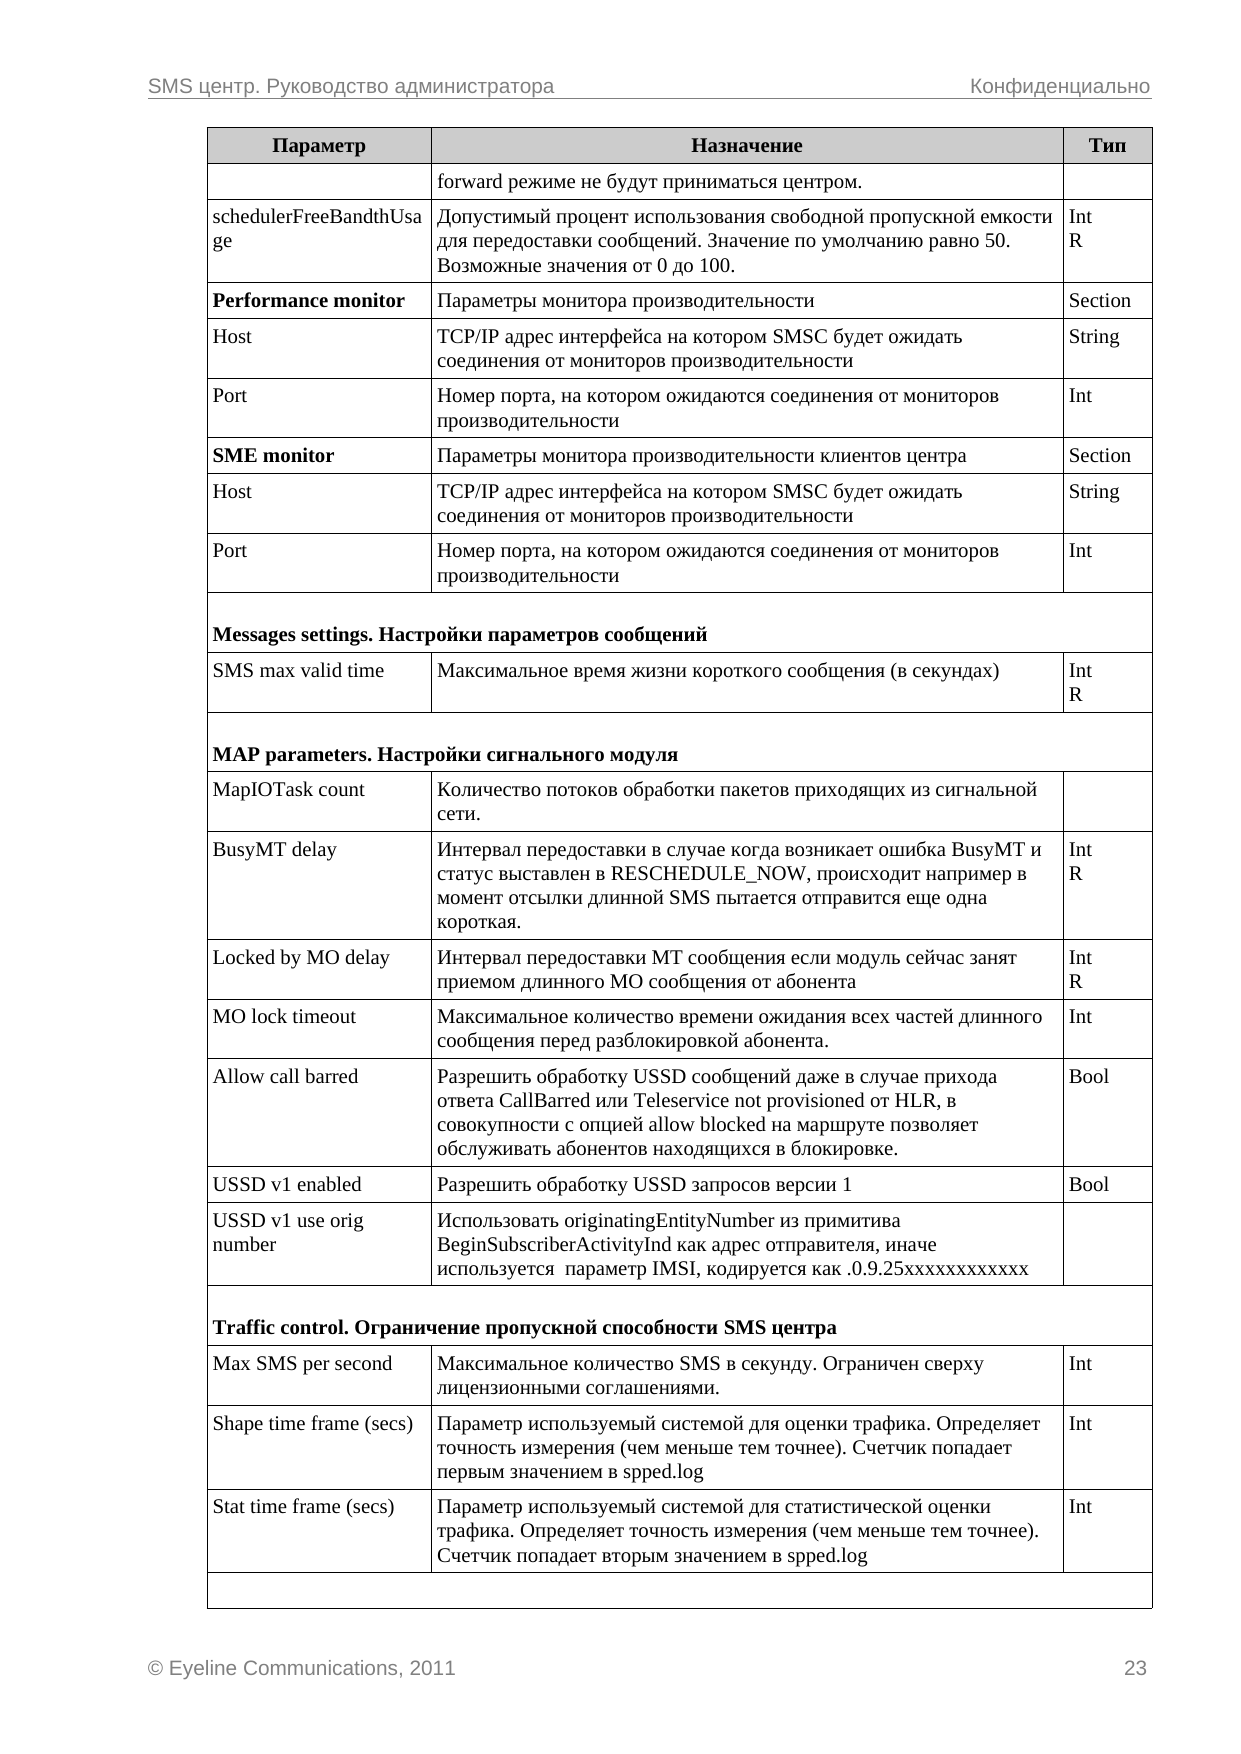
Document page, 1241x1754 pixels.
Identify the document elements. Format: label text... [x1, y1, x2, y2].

table_cell BusyMT delay [208, 832, 431, 939]
table_cell Int R [1064, 653, 1152, 712]
table_cell String [1064, 474, 1152, 533]
table_cell Параметр используемый системой для статистической оценки трафика. Определяет точность измерения (чем меньше тем точнее). Счетчик попадает вторым значением в spped.log [432, 1490, 1063, 1572]
table_header Параметр [208, 128, 431, 163]
table_cell Разрешить обработку USSD запросов версии 1 [432, 1167, 1063, 1202]
table_cell Locked by MO delay [208, 940, 431, 998]
table_cell MO lock timeout [208, 1000, 431, 1058]
table_cell [1064, 164, 1152, 198]
table_cell Int [1064, 534, 1152, 592]
table_cell Section [1064, 438, 1152, 473]
table_cell Port [208, 379, 431, 437]
table_cell Host [208, 474, 431, 533]
table_cell Traffic control. Ограничение пропускной способности SMS центра [208, 1286, 1152, 1345]
table_cell Int [1064, 1000, 1152, 1058]
table_cell Shape time frame (secs) [208, 1406, 431, 1488]
table_cell SME monitor [208, 438, 431, 473]
table_cell Host [208, 319, 431, 378]
table_cell forward режиме не будут приниматься центром. [432, 164, 1063, 198]
table_cell Int R [1064, 832, 1152, 939]
table_cell TCP/IP адрес интерфейса на котором SMSC будет ожидать соединения от мониторов производительности [432, 474, 1063, 533]
table_cell Section [1064, 283, 1152, 318]
table_cell Интервал передоставки в случае когда возникает ошибка BusyMT и статус выставлен в RESCHEDULE_NOW, происходит например в момент отсылки длинной SMS пытается отправится еще одна короткая. [432, 832, 1063, 939]
table_cell [208, 1573, 1152, 1608]
table_cell Максимальное количество SMS в секунду. Ограничен сверху лицензионными соглашениями. [432, 1346, 1063, 1405]
table_cell Int R [1064, 940, 1152, 998]
table_cell Использовать originatingEntityNumber из примитива BeginSubscriberActivityInd как адрес отправителя, иначе используется параметр IMSI, кодируется как .0.9.25xxxxxxxxxxxx [432, 1203, 1063, 1285]
table_header Тип [1064, 128, 1152, 163]
table_cell Параметры монитора производительности клиентов центра [432, 438, 1063, 473]
table_cell Максимальное количество времени ожидания всех частей длинного сообщения перед разблокировкой абонента. [432, 1000, 1063, 1058]
table_cell Разрешить обработку USSD сообщений даже в случае прихода ответа CallBarred или Teleservice not provisioned от HLR, в совокупности с опцией allow blocked на маршруте позволяет обслуживать абонентов находящихся в блокировке. [432, 1059, 1063, 1166]
table_cell Номер порта, на котором ожидаются соединения от мониторов производительности [432, 379, 1063, 437]
table_cell Int [1064, 1346, 1152, 1405]
table_cell Максимальное время жизни короткого сообщения (в секундах) [432, 653, 1063, 712]
table_cell Параметры монитора производительности [432, 283, 1063, 318]
table_cell Интервал передоставки MT сообщения если модуль сейчас занят приемом длинного MO сообщения от абонента [432, 940, 1063, 998]
table_cell Int [1064, 379, 1152, 437]
table_cell [1064, 772, 1152, 831]
table_cell Max SMS per second [208, 1346, 431, 1405]
table_cell [208, 164, 431, 198]
table_cell Bool [1064, 1059, 1152, 1166]
table_cell MapIOTask count [208, 772, 431, 831]
table_header Назначение [432, 128, 1063, 163]
table_cell Messages settings. Настройки параметров сообщений [208, 593, 1152, 652]
table_cell Allow call barred [208, 1059, 431, 1166]
table_cell Int [1064, 1490, 1152, 1572]
table_cell Int [1064, 1406, 1152, 1488]
table_cell Stat time frame (secs) [208, 1490, 431, 1572]
table_cell Bool [1064, 1167, 1152, 1202]
table_cell schedulerFreeBandthUsage [208, 200, 431, 282]
table_cell Допустимый процент использования свободной пропускной емкости для передоставки сообщений. Значение по умолчанию равно 50. Возможные значения от 0 до 100. [432, 200, 1063, 282]
table_cell Количество потоков обработки пакетов приходящих из сигнальной сети. [432, 772, 1063, 831]
table_cell SMS max valid time [208, 653, 431, 712]
table_cell TCP/IP адрес интерфейса на котором SMSC будет ожидать соединения от мониторов производительности [432, 319, 1063, 378]
table_cell String [1064, 319, 1152, 378]
table_cell Номер порта, на котором ожидаются соединения от мониторов производительности [432, 534, 1063, 592]
table_cell MAP parameters. Настройки сигнального модуля [208, 713, 1152, 771]
table_cell Performance monitor [208, 283, 431, 318]
table_cell Параметр используемый системой для оценки трафика. Определяет точность измерения (чем меньше тем точнее). Счетчик попадает первым значением в spped.log [432, 1406, 1063, 1488]
table_cell USSD v1 use orig number [208, 1203, 431, 1285]
table_cell Port [208, 534, 431, 592]
table_cell Int R [1064, 200, 1152, 282]
table_cell [1064, 1203, 1152, 1285]
table_cell USSD v1 enabled [208, 1167, 431, 1202]
